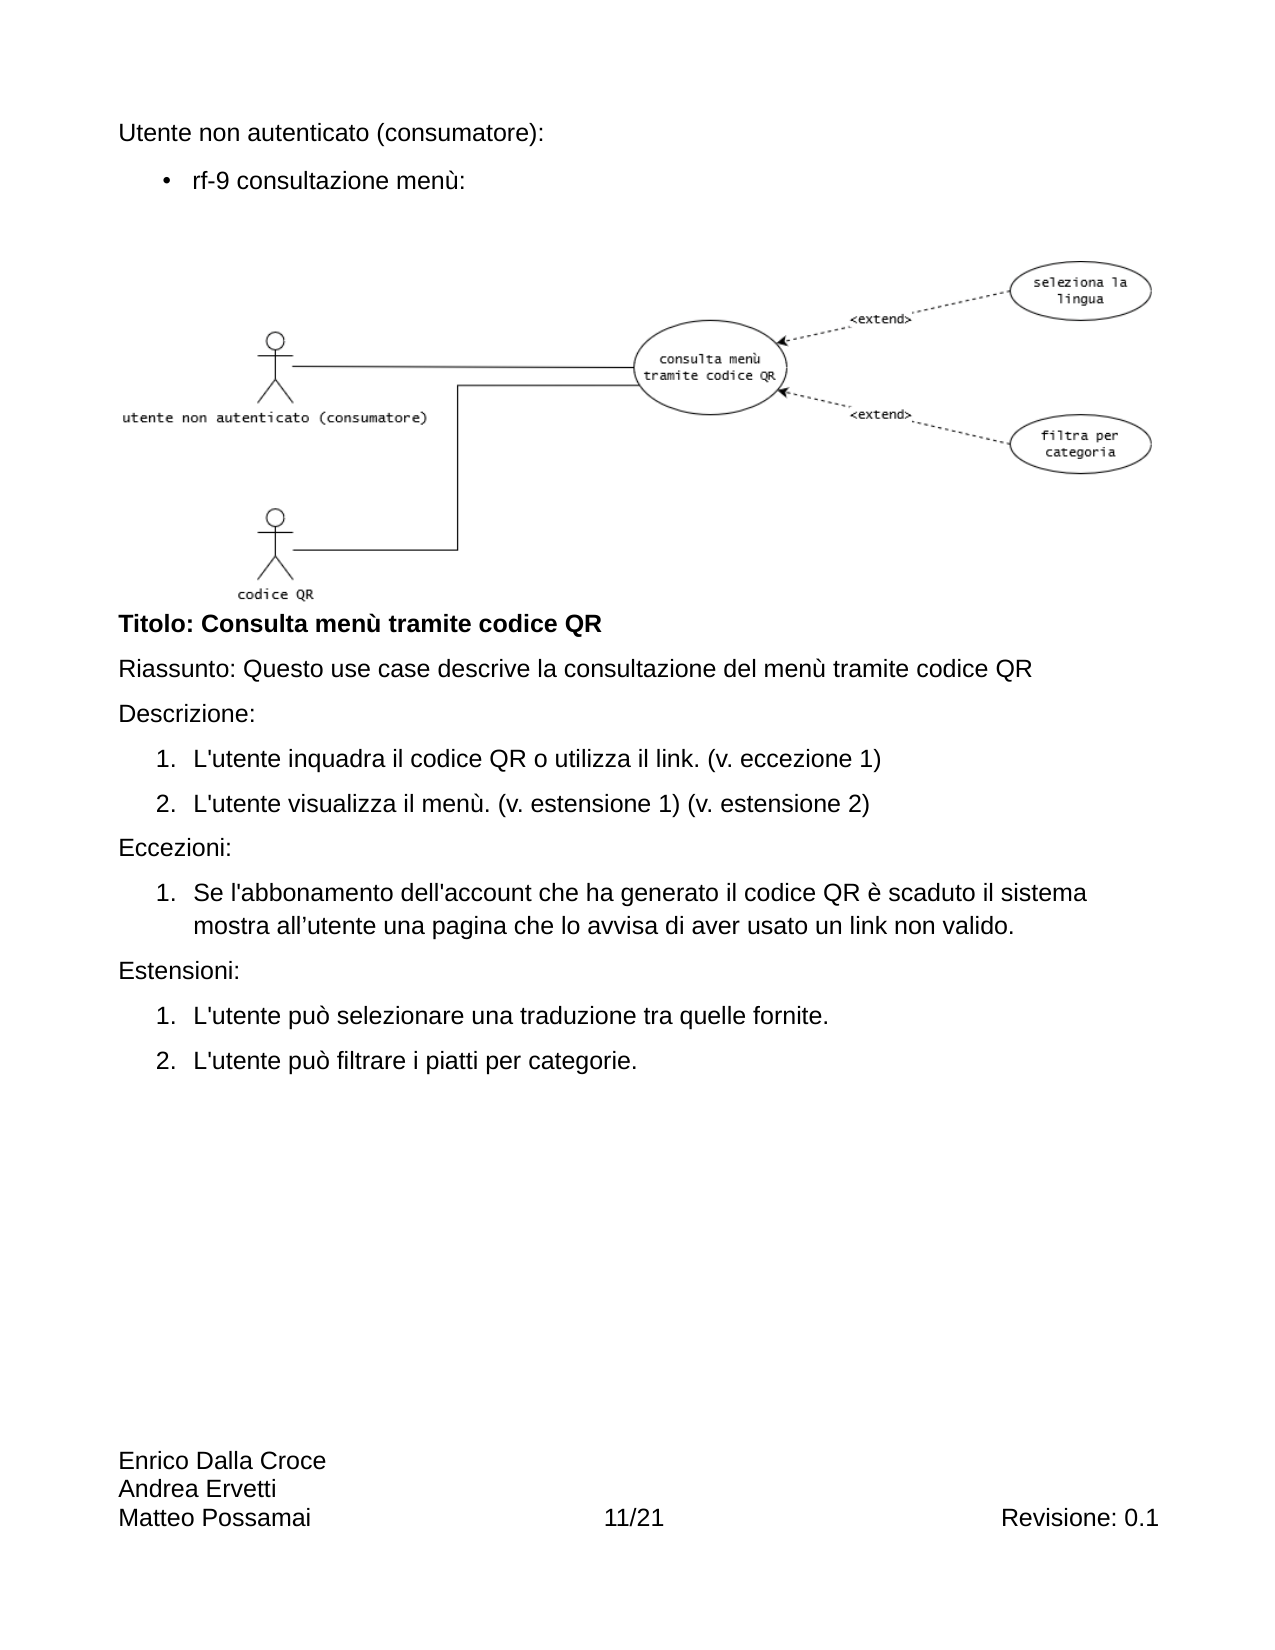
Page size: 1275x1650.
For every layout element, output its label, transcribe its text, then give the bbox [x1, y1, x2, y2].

text Descrizione: [118, 699, 1157, 727]
list L'utente visualizza il menù. (v. estensione 1) (v. estensione 2) [156, 788, 1157, 817]
list Se l'abbonamento dell'account che ha generato il codice QR è scaduto il sistema mostra all’utente una pagina che lo avvisa di aver usato un link non valido. [156, 878, 1157, 940]
picture [122, 261, 1152, 605]
list L'utente può selezionare una traduzione tra quelle fornite. [156, 1001, 1157, 1030]
text Riassunto: Questo use case descrive la consultazione del menù tramite codice QR [118, 654, 1157, 683]
list L'utente può filtrare i piatti per categorie. [156, 1046, 1157, 1075]
list L'utente inquadra il codice QR o utilizza il link. (v. eccezione 1) [156, 744, 1157, 772]
text Eccezioni: [118, 833, 1157, 862]
text Utente non autenticato (consumatore): [118, 118, 1157, 147]
text Estensioni: [118, 956, 1157, 985]
list rf-9 consultazione menù: [162, 166, 1157, 194]
text Titolo: Consulta menù tramite codice QR [118, 605, 1157, 638]
